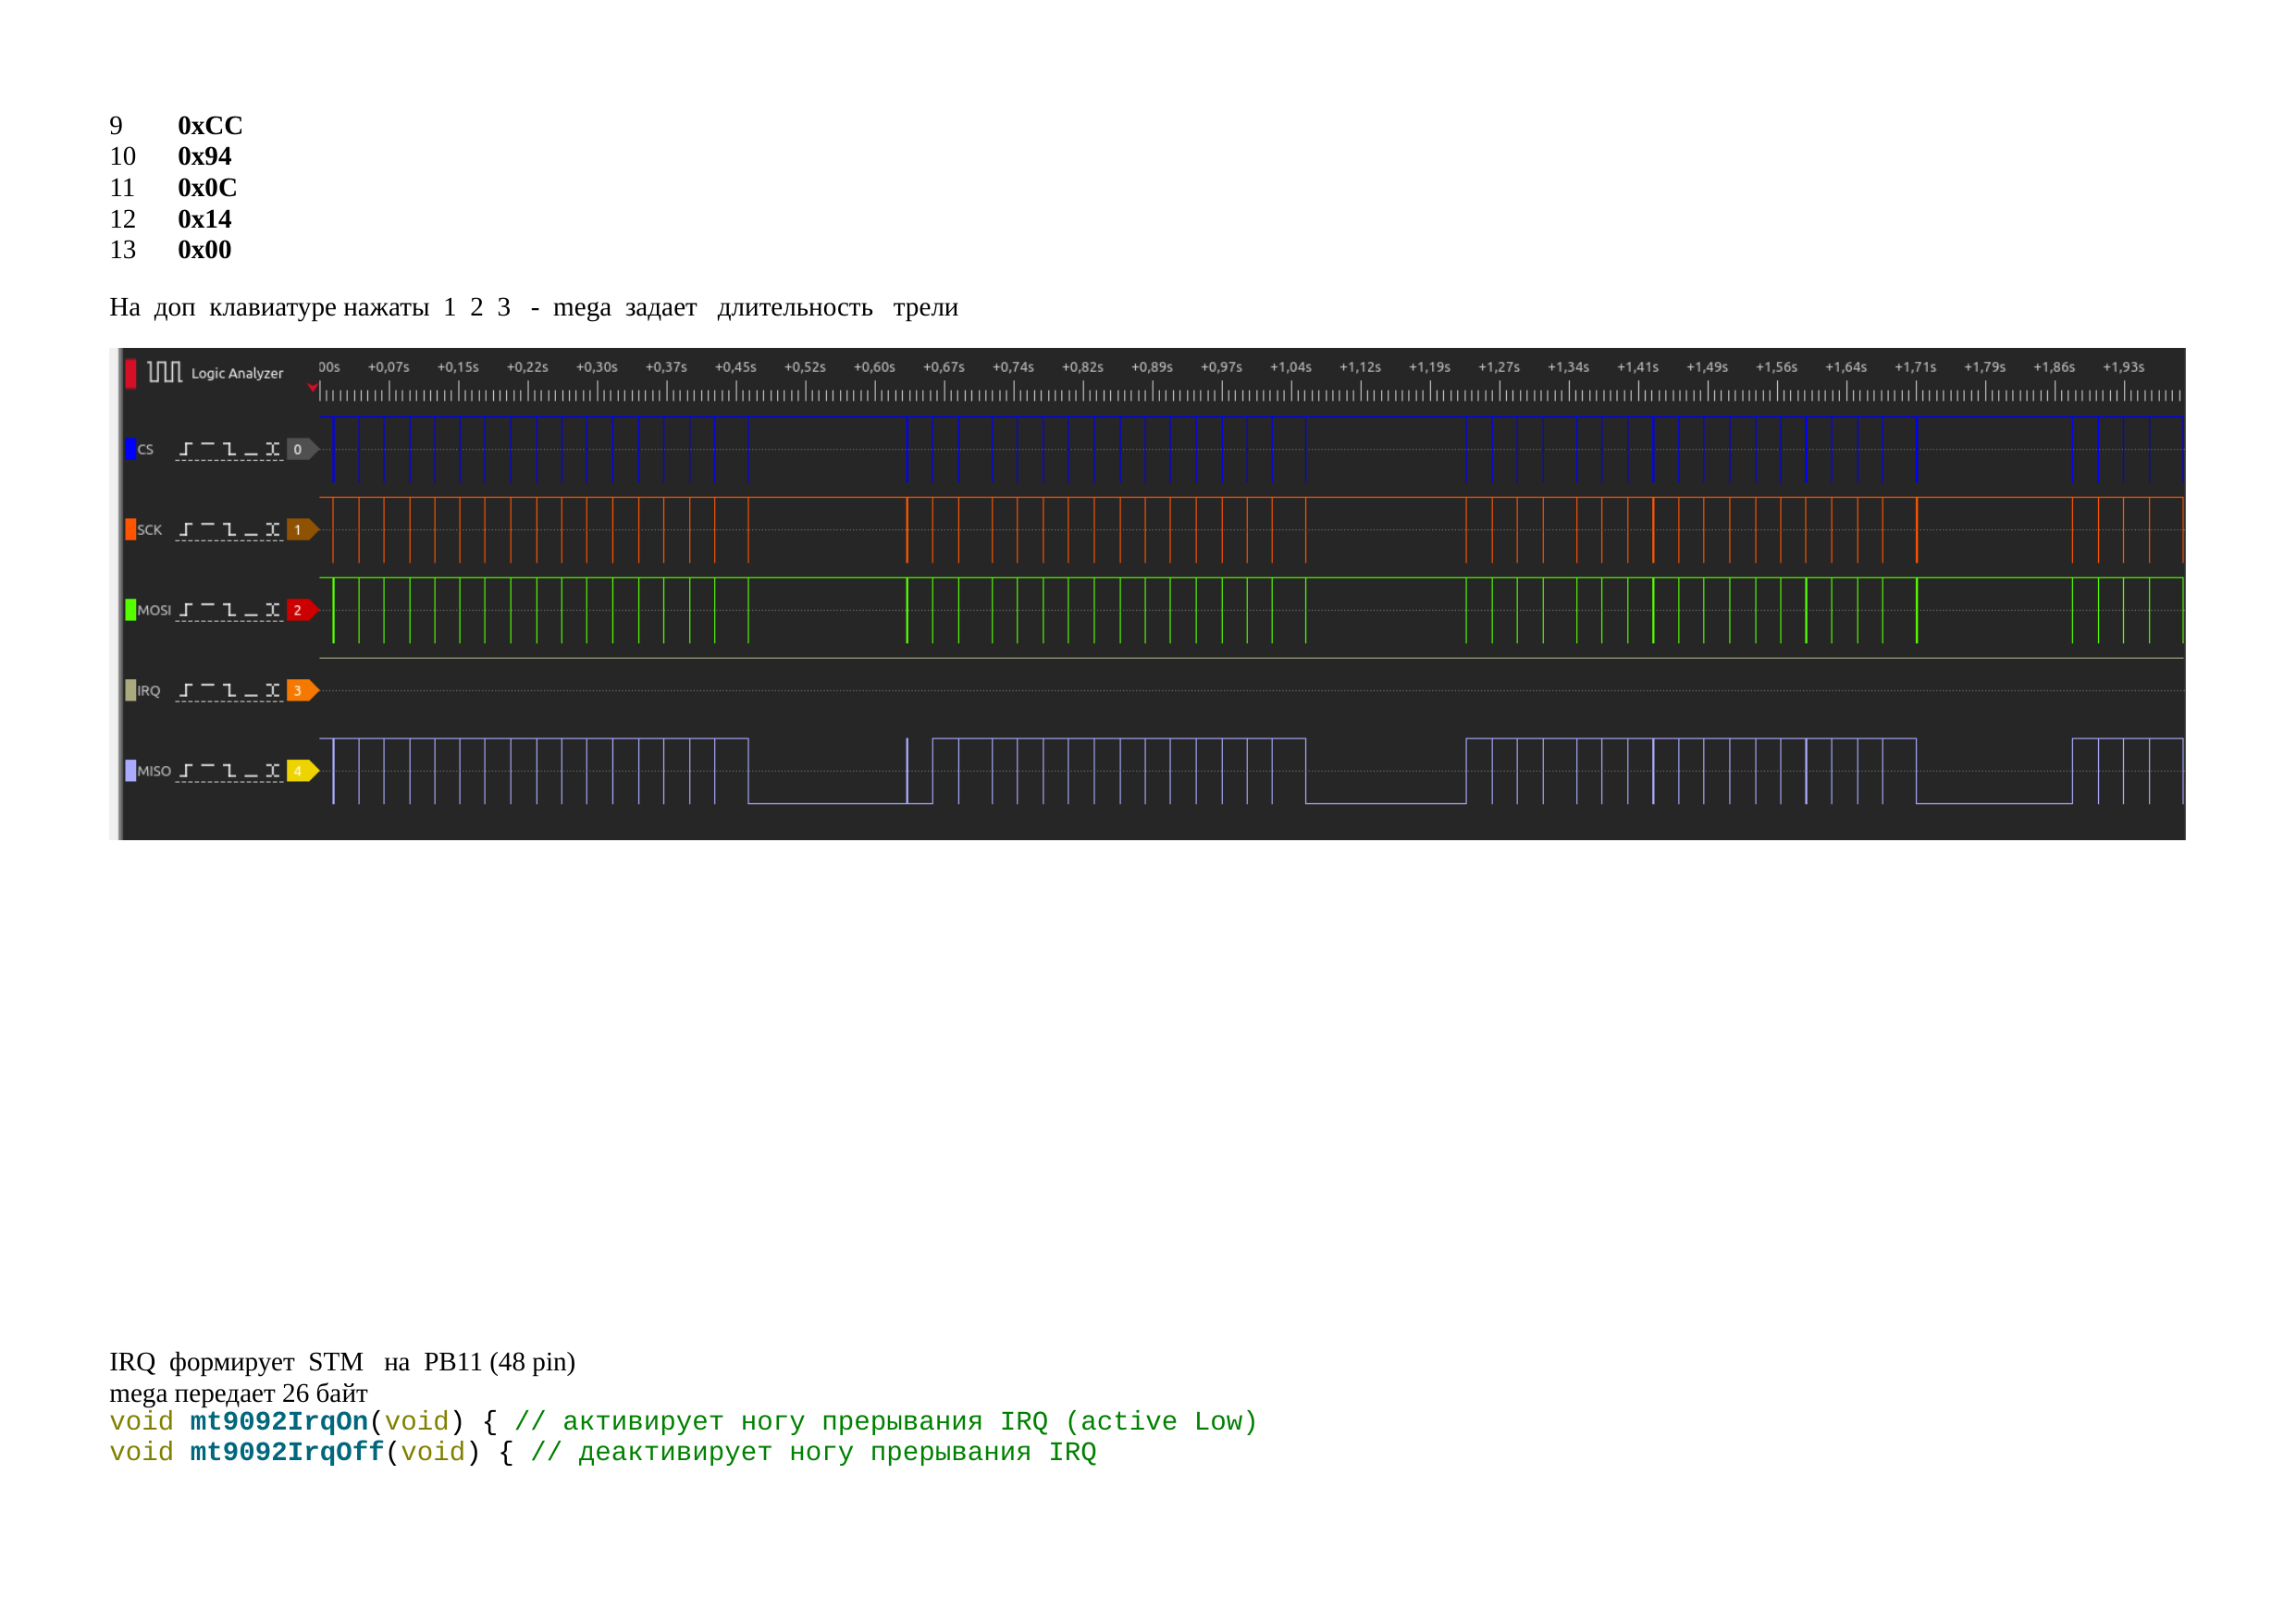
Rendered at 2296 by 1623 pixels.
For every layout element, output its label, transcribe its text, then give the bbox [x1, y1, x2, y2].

text 10 0x94 [109, 141, 2186, 171]
text void mt9092IrqOff(void) { // деактивирует ногу прерывания IRQ [109, 1438, 2186, 1468]
text 11 0x0C [109, 171, 2186, 203]
text На доп клавиатуре нажаты 1 2 3 - mega задает длительность трели [109, 291, 2186, 322]
text void mt9092IrqOn(void) { // активирует ногу прерывания IRQ (active Low) [109, 1407, 2186, 1438]
text 12 0x14 [109, 203, 2186, 233]
text IRQ формирует STM на PB11 (48 pin) [109, 1345, 2186, 1377]
text 13 0x00 [109, 233, 2186, 265]
text mega передает 26 байт [109, 1377, 2186, 1407]
picture [109, 348, 2186, 840]
text 9 0xCC [109, 109, 2186, 141]
